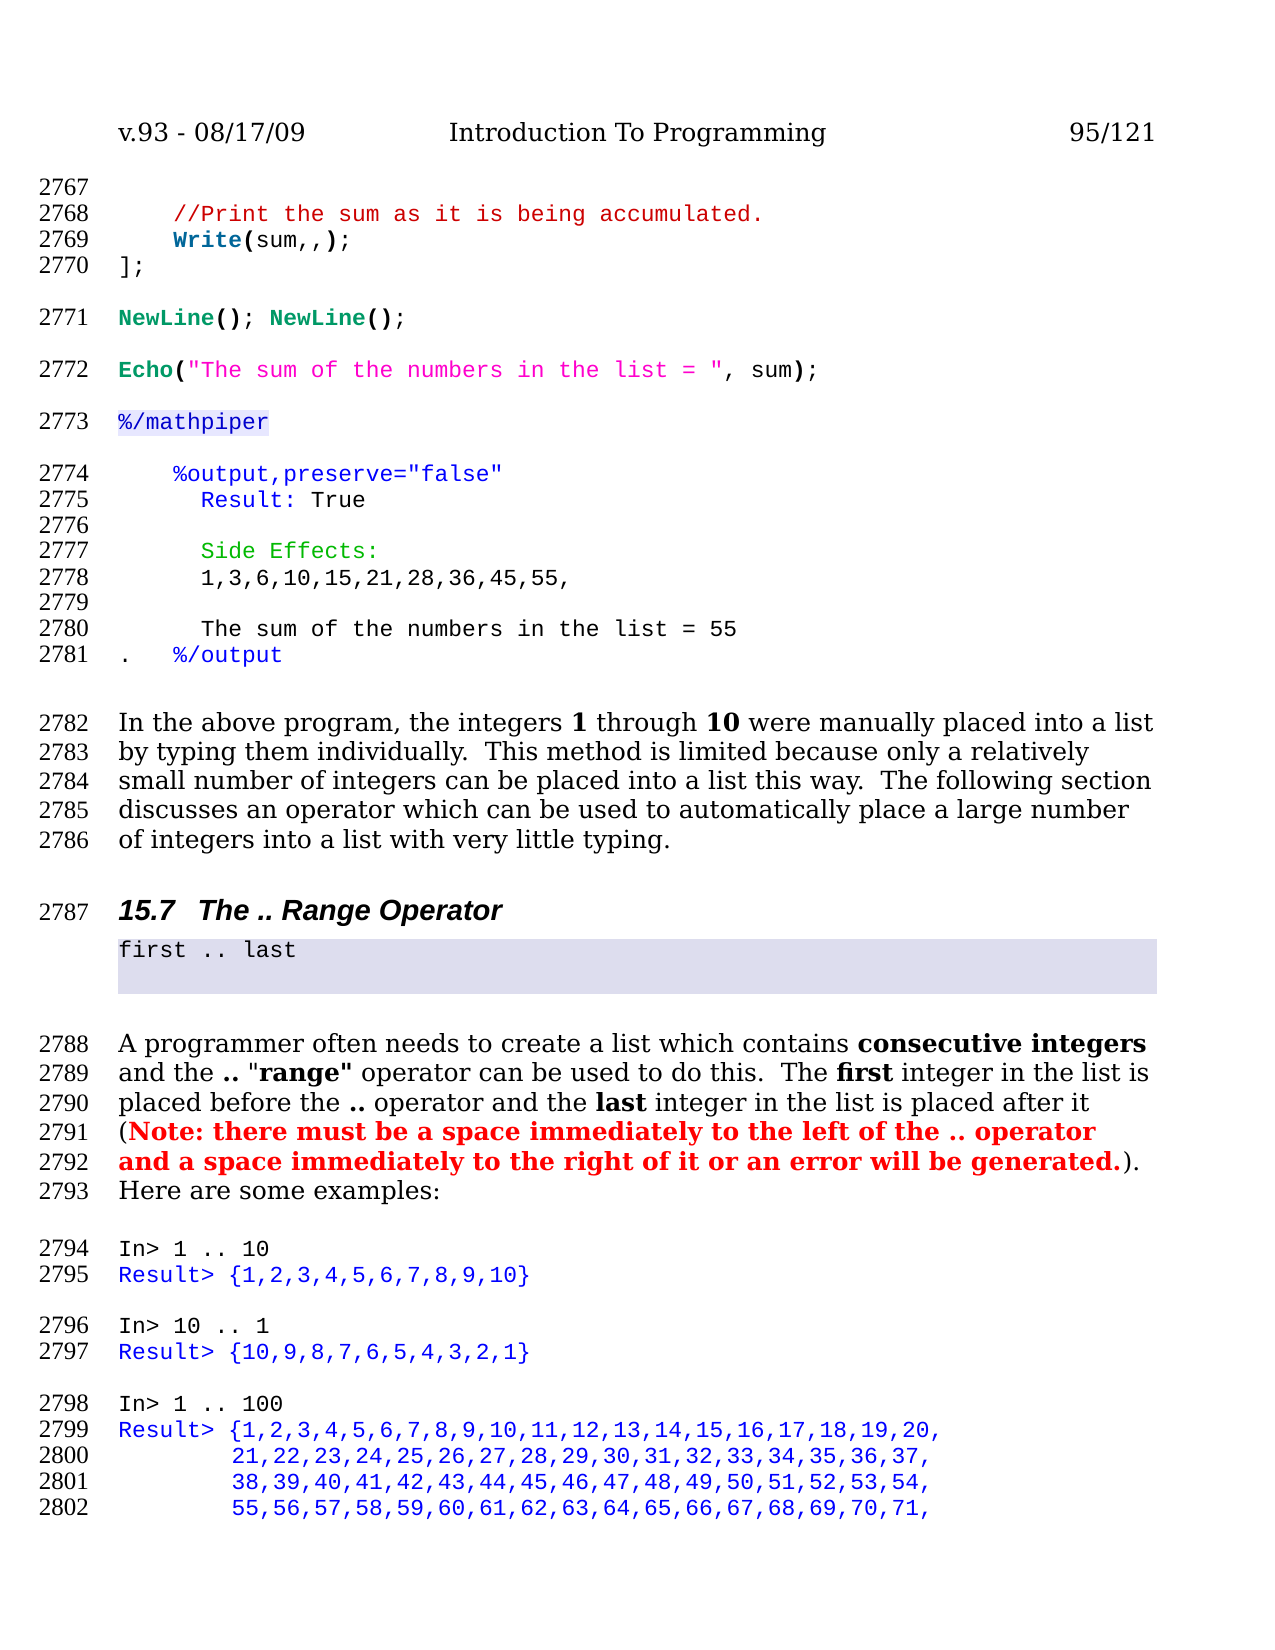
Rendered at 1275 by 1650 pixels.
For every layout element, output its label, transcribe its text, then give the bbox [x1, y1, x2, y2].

text %output,preserve="false" [118, 462, 1157, 488]
text In> 10 .. 1 [118, 1315, 1157, 1341]
text Result> {1,2,3,4,5,6,7,8,9,10} [118, 1263, 1157, 1289]
text 55,56,57,58,59,60,61,62,63,64,65,66,67,68,69,70,71, [231, 1496, 1157, 1522]
text In the above program, the integers 1 through 10 were manually placed into a list by typing them individually. This method is limited because only a relatively small number of integers can be placed into a list this way. The following section discusses an operator which can be used to automatically place a large number of integers into a list with very little typing. [118, 708, 1157, 854]
text NewLine(); NewLine(); [118, 306, 1157, 332]
text 38,39,40,41,42,43,44,45,46,47,48,49,50,51,52,53,54, [231, 1470, 1157, 1496]
text Echo("The sum of the numbers in the list = ", sum); [118, 358, 1157, 384]
table_header first .. last [118, 939, 1157, 994]
text %/mathpiper [118, 410, 1157, 436]
text 21,22,23,24,25,26,27,28,29,30,31,32,33,34,35,36,37, [231, 1444, 1157, 1470]
text Result> {1,2,3,4,5,6,7,8,9,10,11,12,13,14,15,16,17,18,19,20, [118, 1418, 1157, 1444]
text //Print the sum as it is being accumulated. [118, 203, 1157, 229]
text Write(sum,,); [118, 229, 1157, 254]
text In> 1 .. 100 [118, 1393, 1157, 1418]
text Side Effects: [118, 540, 1157, 566]
text Result> {10,9,8,7,6,5,4,3,2,1} [118, 1341, 1157, 1367]
text In> 1 .. 10 [118, 1237, 1157, 1263]
subtitle The .. Range Operator [118, 893, 1157, 927]
text ]; [118, 254, 1157, 281]
text A programmer often needs to create a list which contains consecutive integers and the .. "range" operator can be used to do this. The first integer in the list is placed before the .. operator and the last integer in the list is placed after it (Note: there must be a space immediately to the left of the .. operator and a space immediately to the right of it or an error will be generated.). Here are some examples: [118, 1029, 1157, 1205]
text The sum of the numbers in the list = 55 [118, 618, 1157, 644]
text 1,3,6,10,15,21,28,36,45,55, [118, 566, 1157, 592]
text Result: True [118, 488, 1157, 514]
text . %/output [118, 644, 1157, 669]
